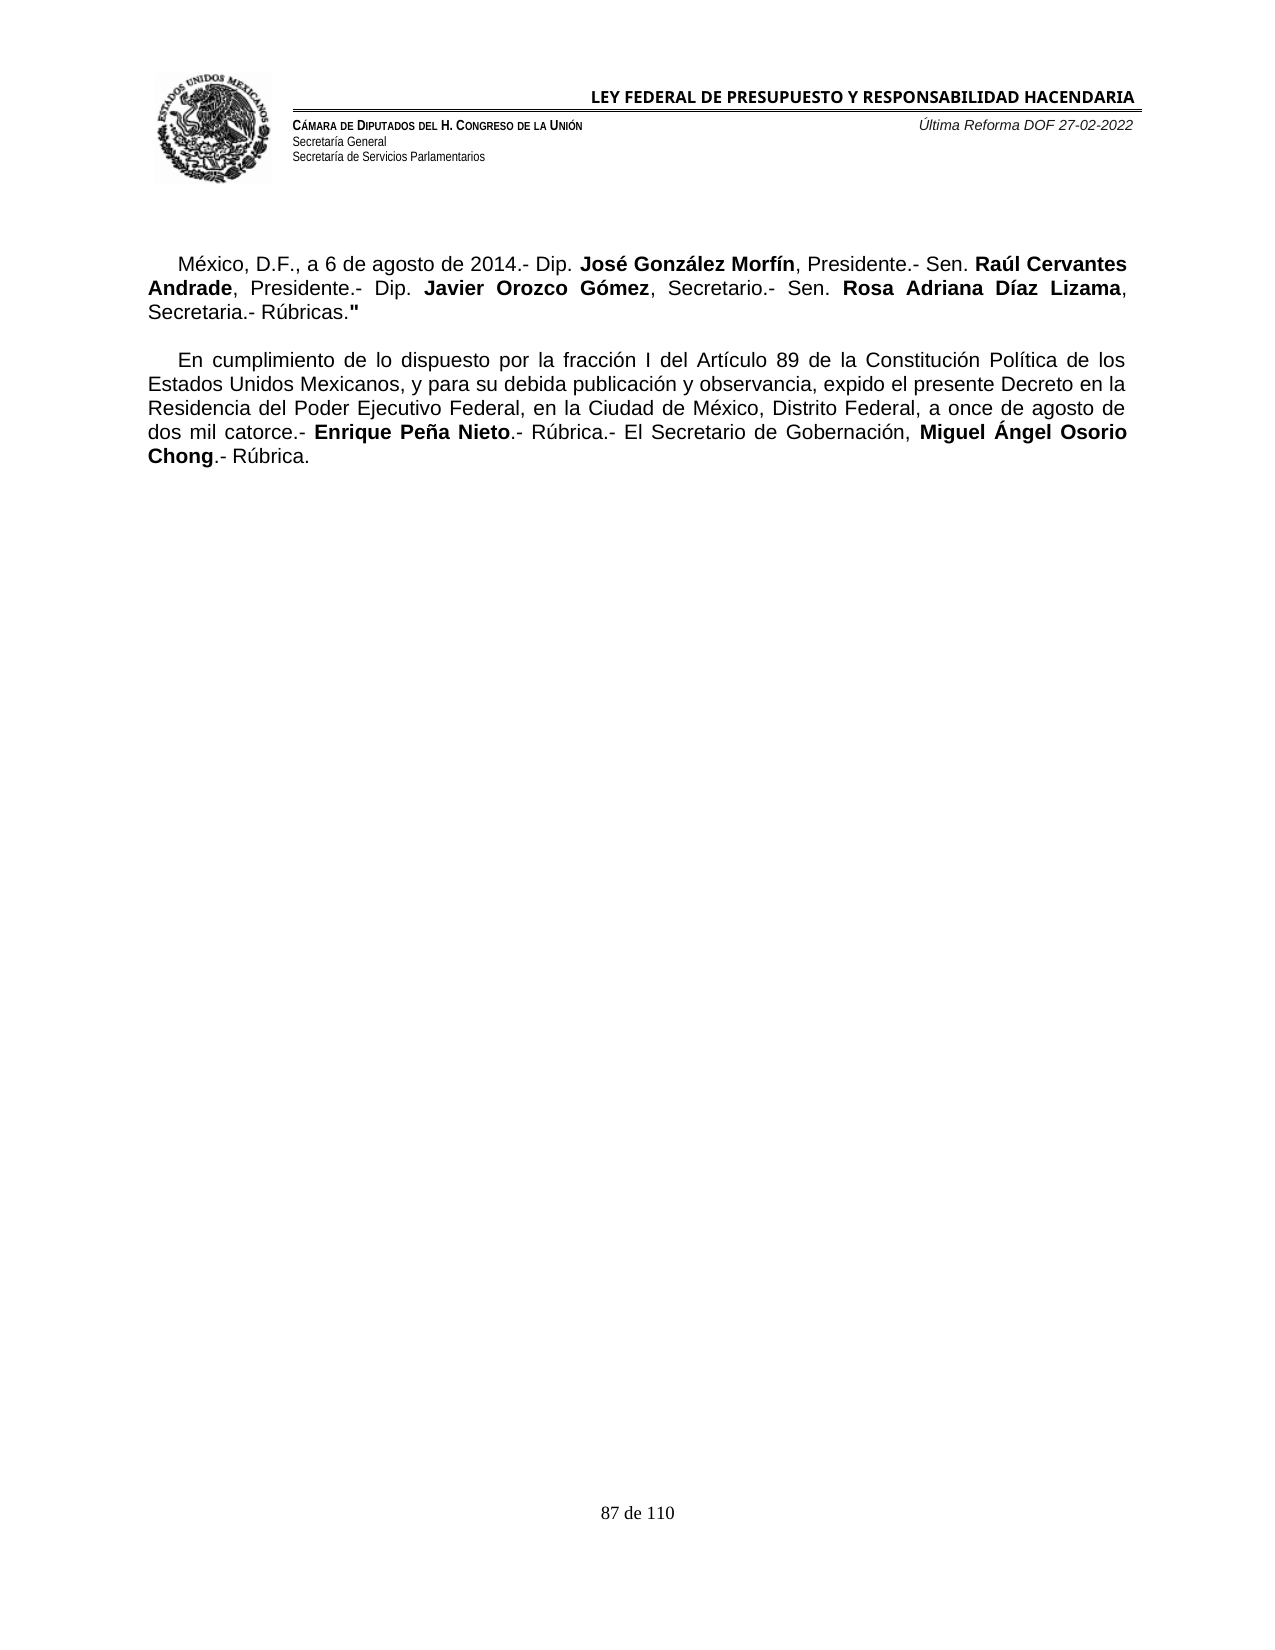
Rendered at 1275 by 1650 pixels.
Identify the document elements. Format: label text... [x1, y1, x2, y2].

text México, D.F., a 6 de agosto de 2014.- Dip. José González Morfín, Presidente.- Sen. Raúl Cervantes Andrade, Presidente.- Dip. Javier Orozco Gómez, Secretario.- Sen. Rosa Adriana Díaz Lizama, Secretaria.- Rúbricas." [148, 252, 1127, 324]
text En cumplimiento de lo dispuesto por la fracción I del Artículo 89 de la Constitución Política de los Estados Unidos Mexicanos, y para su debida publicación y observancia, expido el presente Decreto en la Residencia del Poder Ejecutivo Federal, en la Ciudad de México, Distrito Federal, a once de agosto de dos mil catorce.- Enrique Peña Nieto.- Rúbrica.- El Secretario de Gobernación, Miguel Ángel Osorio Chong.- Rúbrica. [148, 348, 1127, 467]
